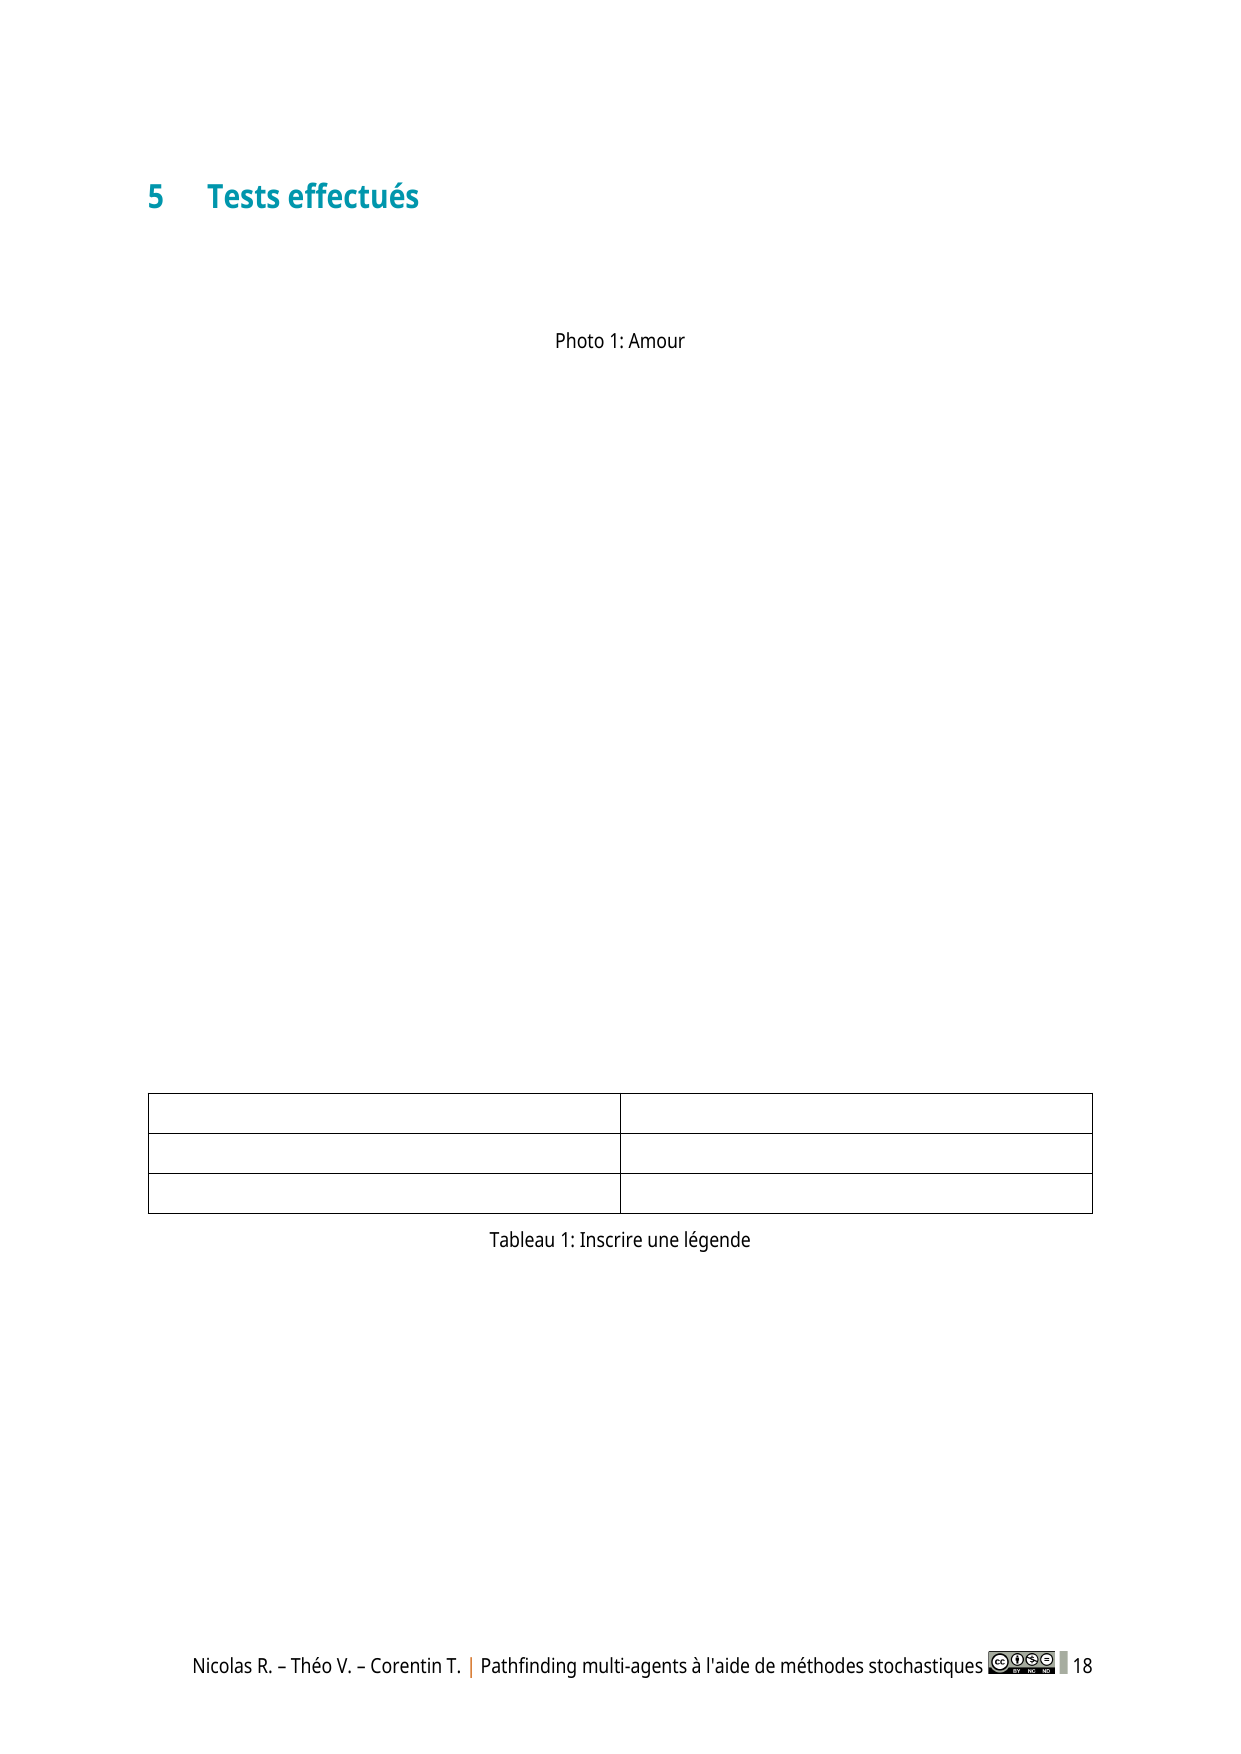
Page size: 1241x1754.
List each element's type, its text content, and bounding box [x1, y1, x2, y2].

subtitle Tests effectués [148, 173, 1092, 218]
text Tableau 1: Inscrire une légende [148, 1225, 1092, 1253]
picture [988, 1651, 1055, 1674]
table_header [621, 1094, 1092, 1132]
text Photo 1: Amour [154, 326, 1087, 354]
table_cell [149, 1134, 620, 1172]
table_header [149, 1094, 620, 1132]
picture [1059, 1651, 1068, 1674]
table_cell [621, 1134, 1092, 1172]
table_cell [621, 1174, 1092, 1212]
table_cell [149, 1174, 620, 1212]
